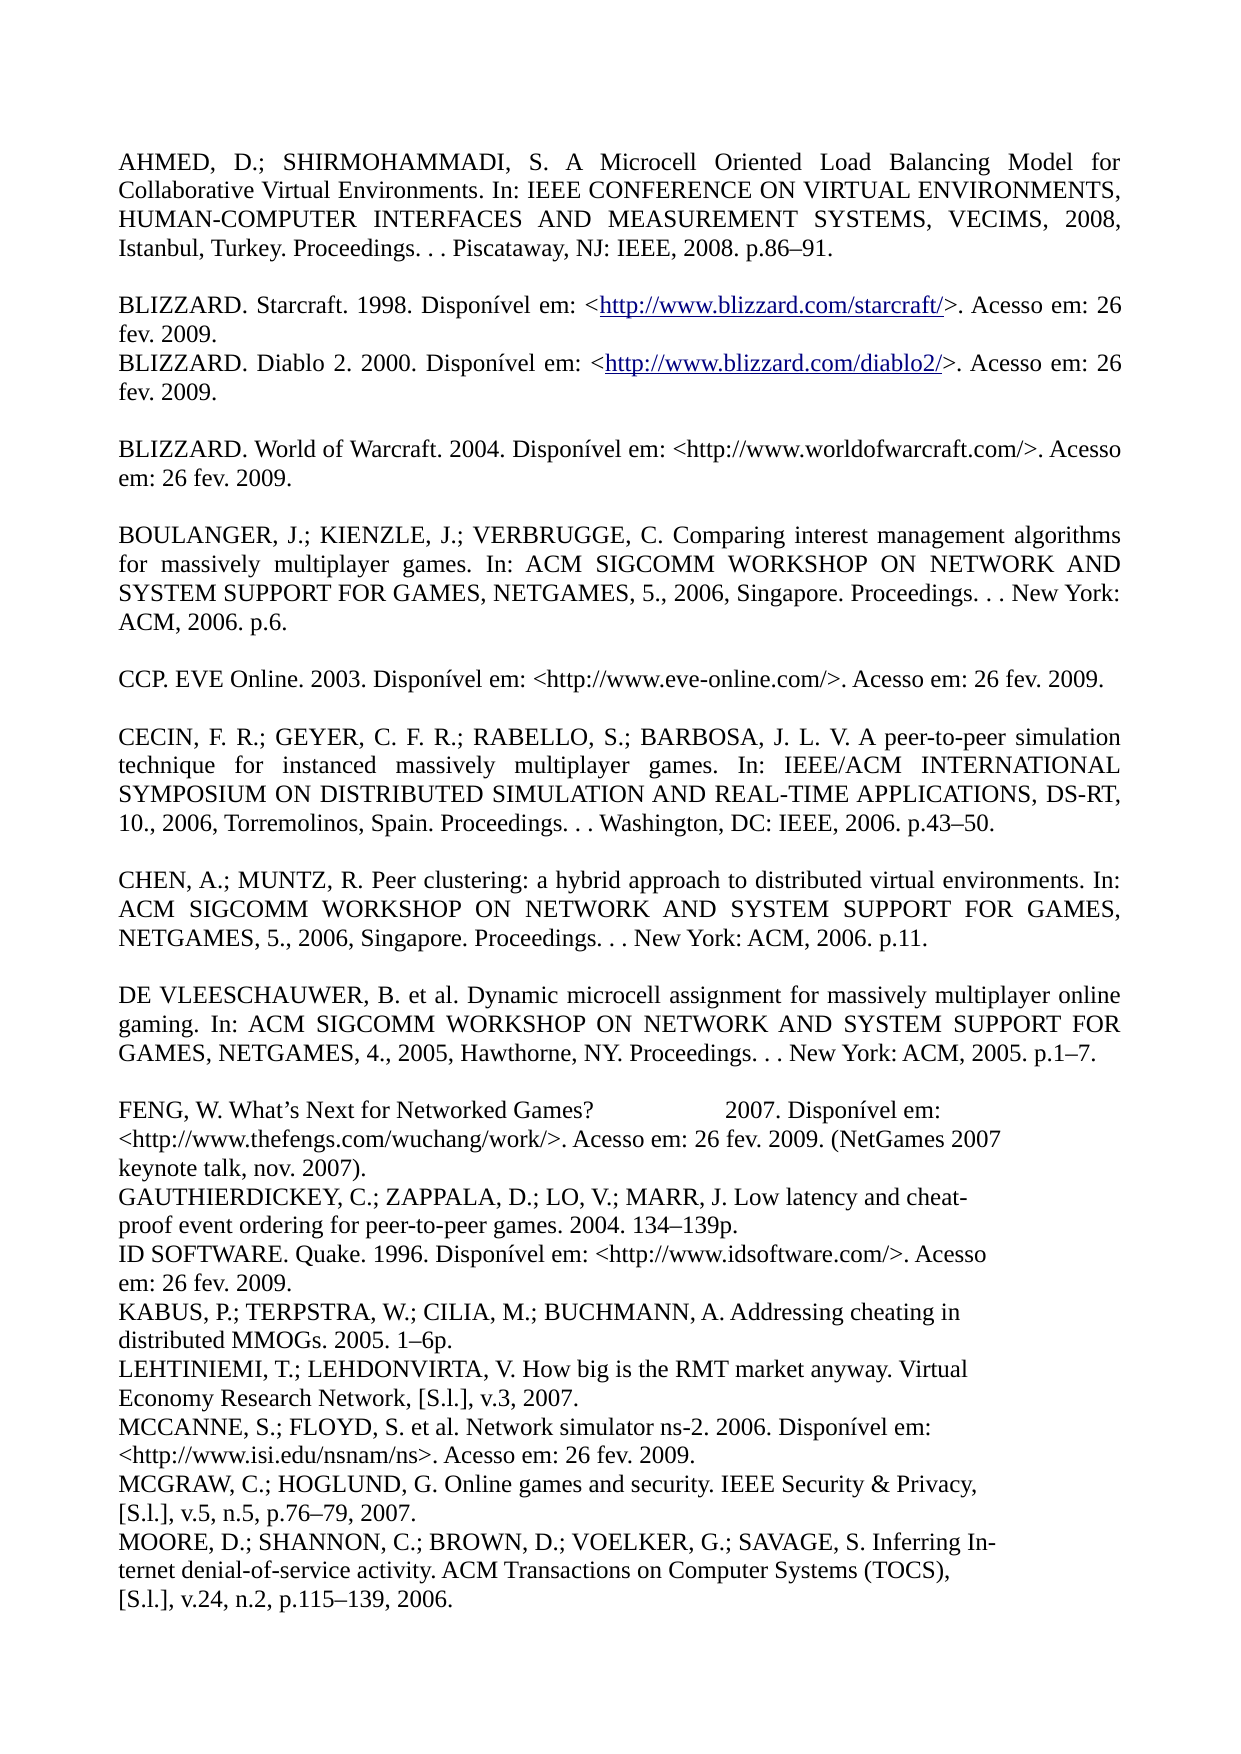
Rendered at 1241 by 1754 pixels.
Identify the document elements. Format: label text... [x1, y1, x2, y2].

text AHMED, D.; SHIRMOHAMMADI, S. A Microcell Oriented Load Balancing Model for Collaborative Virtual Environments. In: IEEE CONFERENCE ON VIRTUAL ENVIRONMENTS, HUMAN-COMPUTER INTERFACES AND MEASUREMENT SYSTEMS, VECIMS, 2008, Istanbul, Turkey. Proceedings. . . Piscataway, NJ: IEEE, 2008. p.86–91. [118, 147, 1122, 262]
text CHEN, A.; MUNTZ, R. Peer clustering: a hybrid approach to distributed virtual environments. In: ACM SIGCOMM WORKSHOP ON NETWORK AND SYSTEM SUPPORT FOR GAMES, NETGAMES, 5., 2006, Singapore. Proceedings. . . New York: ACM, 2006. p.11. [118, 866, 1122, 952]
text CCP. EVE Online. 2003. Disponível em: <http://www.eve-online.com/>. Acesso em: 26 fev. 2009. [118, 664, 1122, 693]
text [S.l.], v.24, n.2, p.115–139, 2006. [118, 1584, 1122, 1613]
text proof event ordering for peer-to-peer games. 2004. 134–139p. [118, 1211, 1122, 1239]
text <http://www.thefengs.com/wuchang/work/>. Acesso em: 26 fev. 2009. (NetGames 2007 [118, 1124, 1122, 1153]
text MOORE, D.; SHANNON, C.; BROWN, D.; VOELKER, G.; SAVAGE, S. Inferring In- [118, 1527, 1122, 1556]
text MCCANNE, S.; FLOYD, S. et al. Network simulator ns-2. 2006. Disponível em: [118, 1412, 1122, 1441]
text distributed MMOGs. 2005. 1–6p. [118, 1326, 1122, 1354]
text BLIZZARD. Starcraft. 1998. Disponível em: <http://www.blizzard.com/starcraft/>. Acesso em: 26 fev. 2009. [118, 291, 1122, 348]
text <http://www.isi.edu/nsnam/ns>. Acesso em: 26 fev. 2009. [118, 1441, 1122, 1469]
text ID SOFTWARE. Quake. 1996. Disponível em: <http://www.idsoftware.com/>. Acesso [118, 1239, 1122, 1268]
text Economy Research Network, [S.l.], v.3, 2007. [118, 1383, 1122, 1412]
text [S.l.], v.5, n.5, p.76–79, 2007. [118, 1498, 1122, 1527]
text BLIZZARD. Diablo 2. 2000. Disponível em: <http://www.blizzard.com/diablo2/>. Acesso em: 26 fev. 2009. [118, 348, 1122, 406]
text DE VLEESCHAUWER, B. et al. Dynamic microcell assignment for massively multiplayer online gaming. In: ACM SIGCOMM WORKSHOP ON NETWORK AND SYSTEM SUPPORT FOR GAMES, NETGAMES, 4., 2005, Hawthorne, NY. Proceedings. . . New York: ACM, 2005. p.1–7. [118, 981, 1122, 1067]
text FENG, W. What’s Next for Networked Games? 2007. Disponível em: [118, 1096, 1122, 1124]
text KABUS, P.; TERPSTRA, W.; CILIA, M.; BUCHMANN, A. Addressing cheating in [118, 1297, 1122, 1326]
text MCGRAW, C.; HOGLUND, G. Online games and security. IEEE Security & Privacy, [118, 1469, 1122, 1498]
text ternet denial-of-service activity. ACM Transactions on Computer Systems (TOCS), [118, 1556, 1122, 1584]
text LEHTINIEMI, T.; LEHDONVIRTA, V. How big is the RMT market anyway. Virtual [118, 1354, 1122, 1383]
text em: 26 fev. 2009. [118, 1268, 1122, 1297]
text CECIN, F. R.; GEYER, C. F. R.; RABELLO, S.; BARBOSA, J. L. V. A peer-to-peer simulation technique for instanced massively multiplayer games. In: IEEE/ACM INTERNATIONAL SYMPOSIUM ON DISTRIBUTED SIMULATION AND REAL-TIME APPLICATIONS, DS-RT, 10., 2006, Torremolinos, Spain. Proceedings. . . Washington, DC: IEEE, 2006. p.43–50. [118, 722, 1122, 837]
text BLIZZARD. World of Warcraft. 2004. Disponível em: <http://www.worldofwarcraft.com/>. Acesso em: 26 fev. 2009. [118, 434, 1122, 492]
text keynote talk, nov. 2007). [118, 1153, 1122, 1182]
text GAUTHIERDICKEY, C.; ZAPPALA, D.; LO, V.; MARR, J. Low latency and cheat- [118, 1182, 1122, 1211]
text BOULANGER, J.; KIENZLE, J.; VERBRUGGE, C. Comparing interest management algorithms for massively multiplayer games. In: ACM SIGCOMM WORKSHOP ON NETWORK AND SYSTEM SUPPORT FOR GAMES, NETGAMES, 5., 2006, Singapore. Proceedings. . . New York: ACM, 2006. p.6. [118, 521, 1122, 636]
